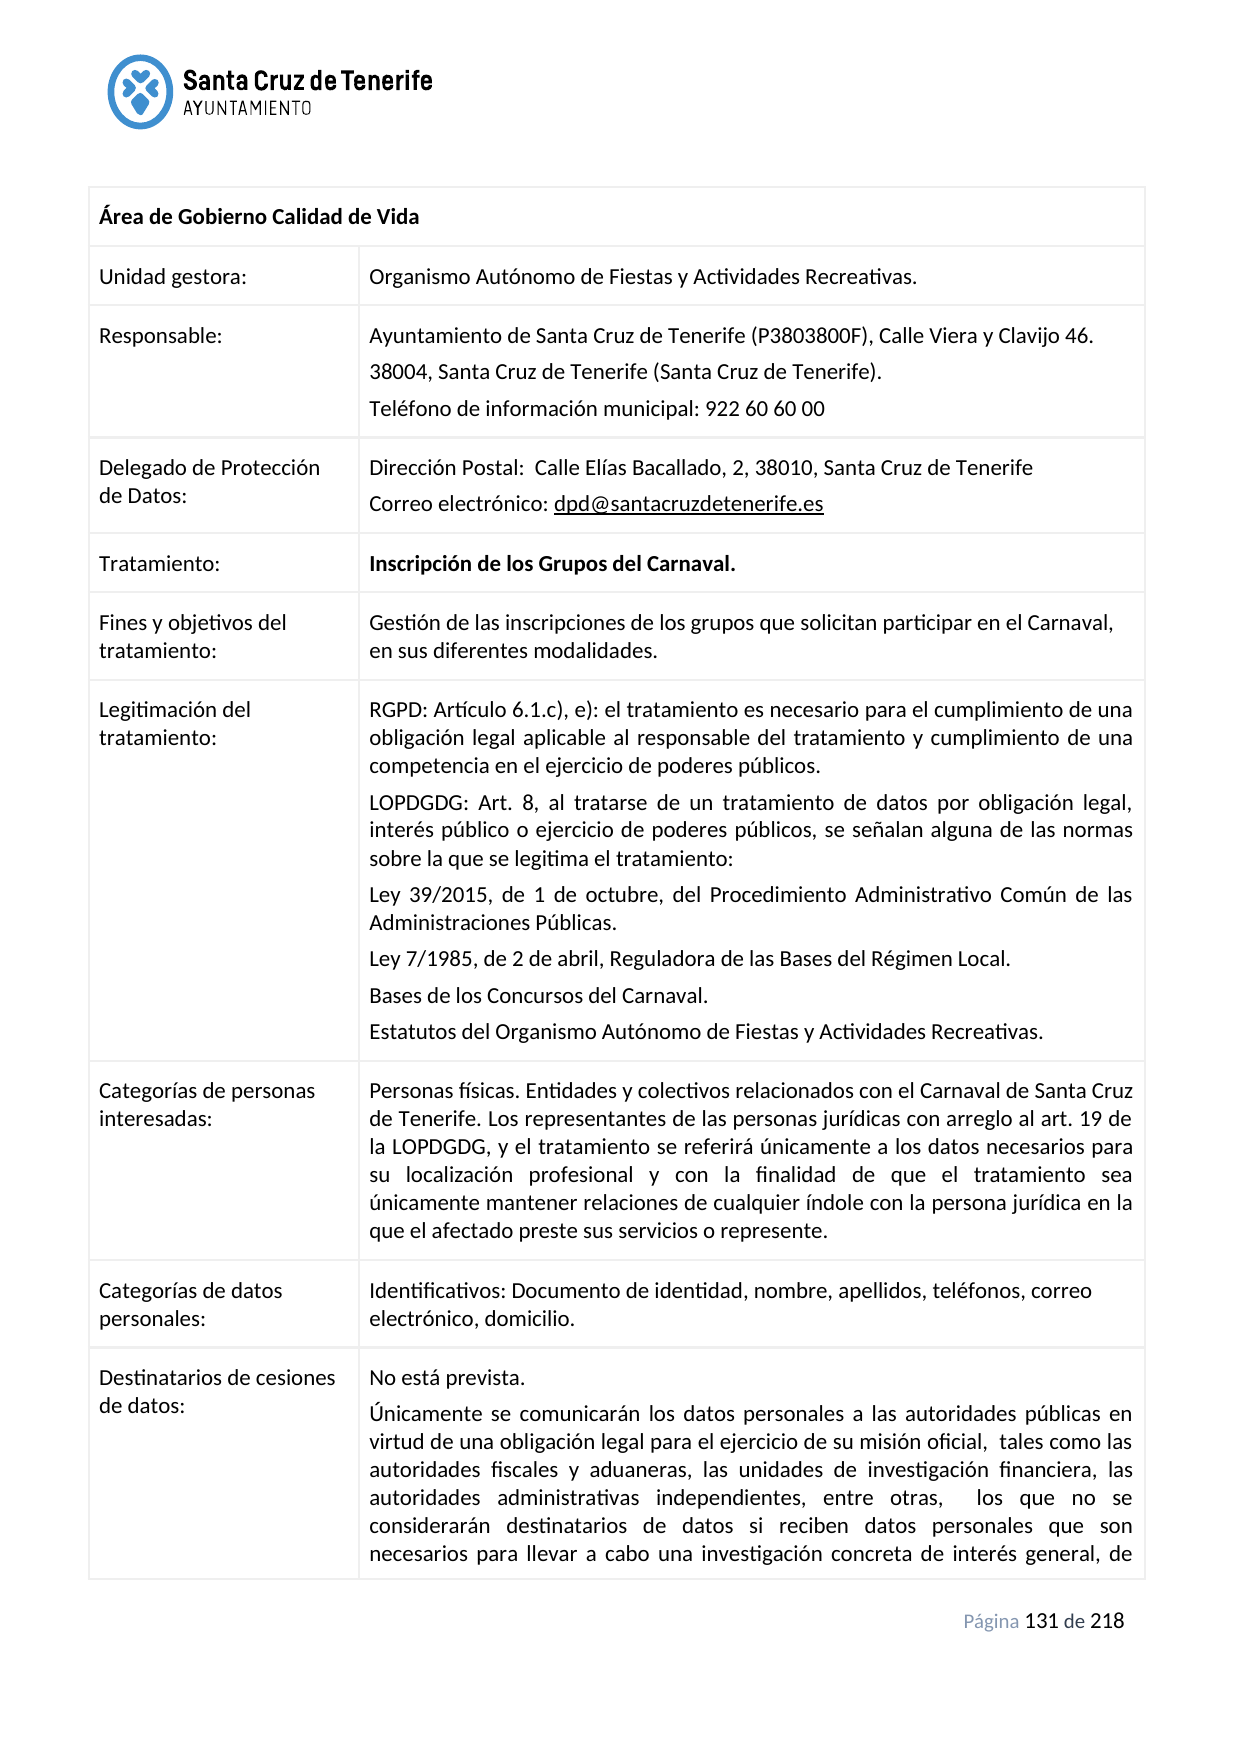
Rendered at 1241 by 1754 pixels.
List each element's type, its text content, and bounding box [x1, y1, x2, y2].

table_cell Organismo Autónomo de Fiestas y Actividades Recreativas. [360, 247, 1144, 304]
table_cell Unidad gestora: [90, 247, 358, 304]
table_cell Delegado de Protección de Datos: [90, 439, 358, 532]
table_cell Ayuntamiento de Santa Cruz de Tenerife (P3803800F), Calle Viera y Clavijo 46. 38004, Santa Cruz de Tenerife (Santa Cruz de Tenerife). Teléfono de información municipal: 922 60 60 00 [360, 306, 1144, 436]
table_cell Legitimación del tratamiento: [90, 681, 358, 1060]
table_cell Inscripción de los Grupos del Carnaval. [360, 534, 1144, 591]
table_cell Destinatarios de cesiones de datos: [90, 1349, 358, 1578]
table_cell Tratamiento: [90, 534, 358, 591]
table_header Área de Gobierno Calidad de Vida [90, 188, 1144, 245]
table_cell Categorías de personas interesadas: [90, 1062, 358, 1259]
table_cell Dirección Postal: Calle Elías Bacallado, 2, 38010, Santa Cruz de Tenerife Correo electrónico: dpd@santacruzdetenerife.es [360, 439, 1144, 532]
table_cell Categorías de datos personales: [90, 1261, 358, 1346]
table_cell RGPD: Artículo 6.1.c), e): el tratamiento es necesario para el cumplimiento de una obligación legal aplicable al responsable del tratamiento y cumplimiento de una competencia en el ejercicio de poderes públicos. LOPDGDG: Art. 8, al tratarse de un tratamiento de datos por obligación legal, interés público o ejercicio de poderes públicos, se señalan alguna de las normas sobre la que se legitima el tratamiento: Ley 39/2015, de 1 de octubre, del Procedimiento Administrativo Común de las Administraciones Públicas. Ley 7/1985, de 2 de abril, Reguladora de las Bases del Régimen Local. Bases de los Concursos del Carnaval. Estatutos del Organismo Autónomo de Fiestas y Actividades Recreativas. [360, 681, 1144, 1060]
table_cell No está prevista. Únicamente se comunicarán los datos personales a las autoridades públicas en virtud de una obligación legal para el ejercicio de su misión oficial, tales como las autoridades fiscales y aduaneras, las unidades de investigación financiera, las autoridades administrativas independientes, entre otras, los que no se considerarán destinatarios de datos si reciben datos personales que son necesarios para llevar a cabo una investigación concreta de interés general, de [360, 1349, 1144, 1578]
table_cell Fines y objetivos del tratamiento: [90, 593, 358, 678]
table_cell Gestión de las inscripciones de los grupos que solicitan participar en el Carnaval, en sus diferentes modalidades. [360, 593, 1144, 678]
table_cell Responsable: [90, 306, 358, 436]
table_cell Identificativos: Documento de identidad, nombre, apellidos, teléfonos, correo electrónico, domicilio. [360, 1261, 1144, 1346]
table_cell Personas físicas. Entidades y colectivos relacionados con el Carnaval de Santa Cruz de Tenerife. Los representantes de las personas jurídicas con arreglo al art. 19 de la LOPDGDG, y el tratamiento se referirá únicamente a los datos necesarios para su localización profesional y con la finalidad de que el tratamiento sea únicamente mantener relaciones de cualquier índole con la persona jurídica en la que el afectado preste sus servicios o represente. [360, 1062, 1144, 1259]
